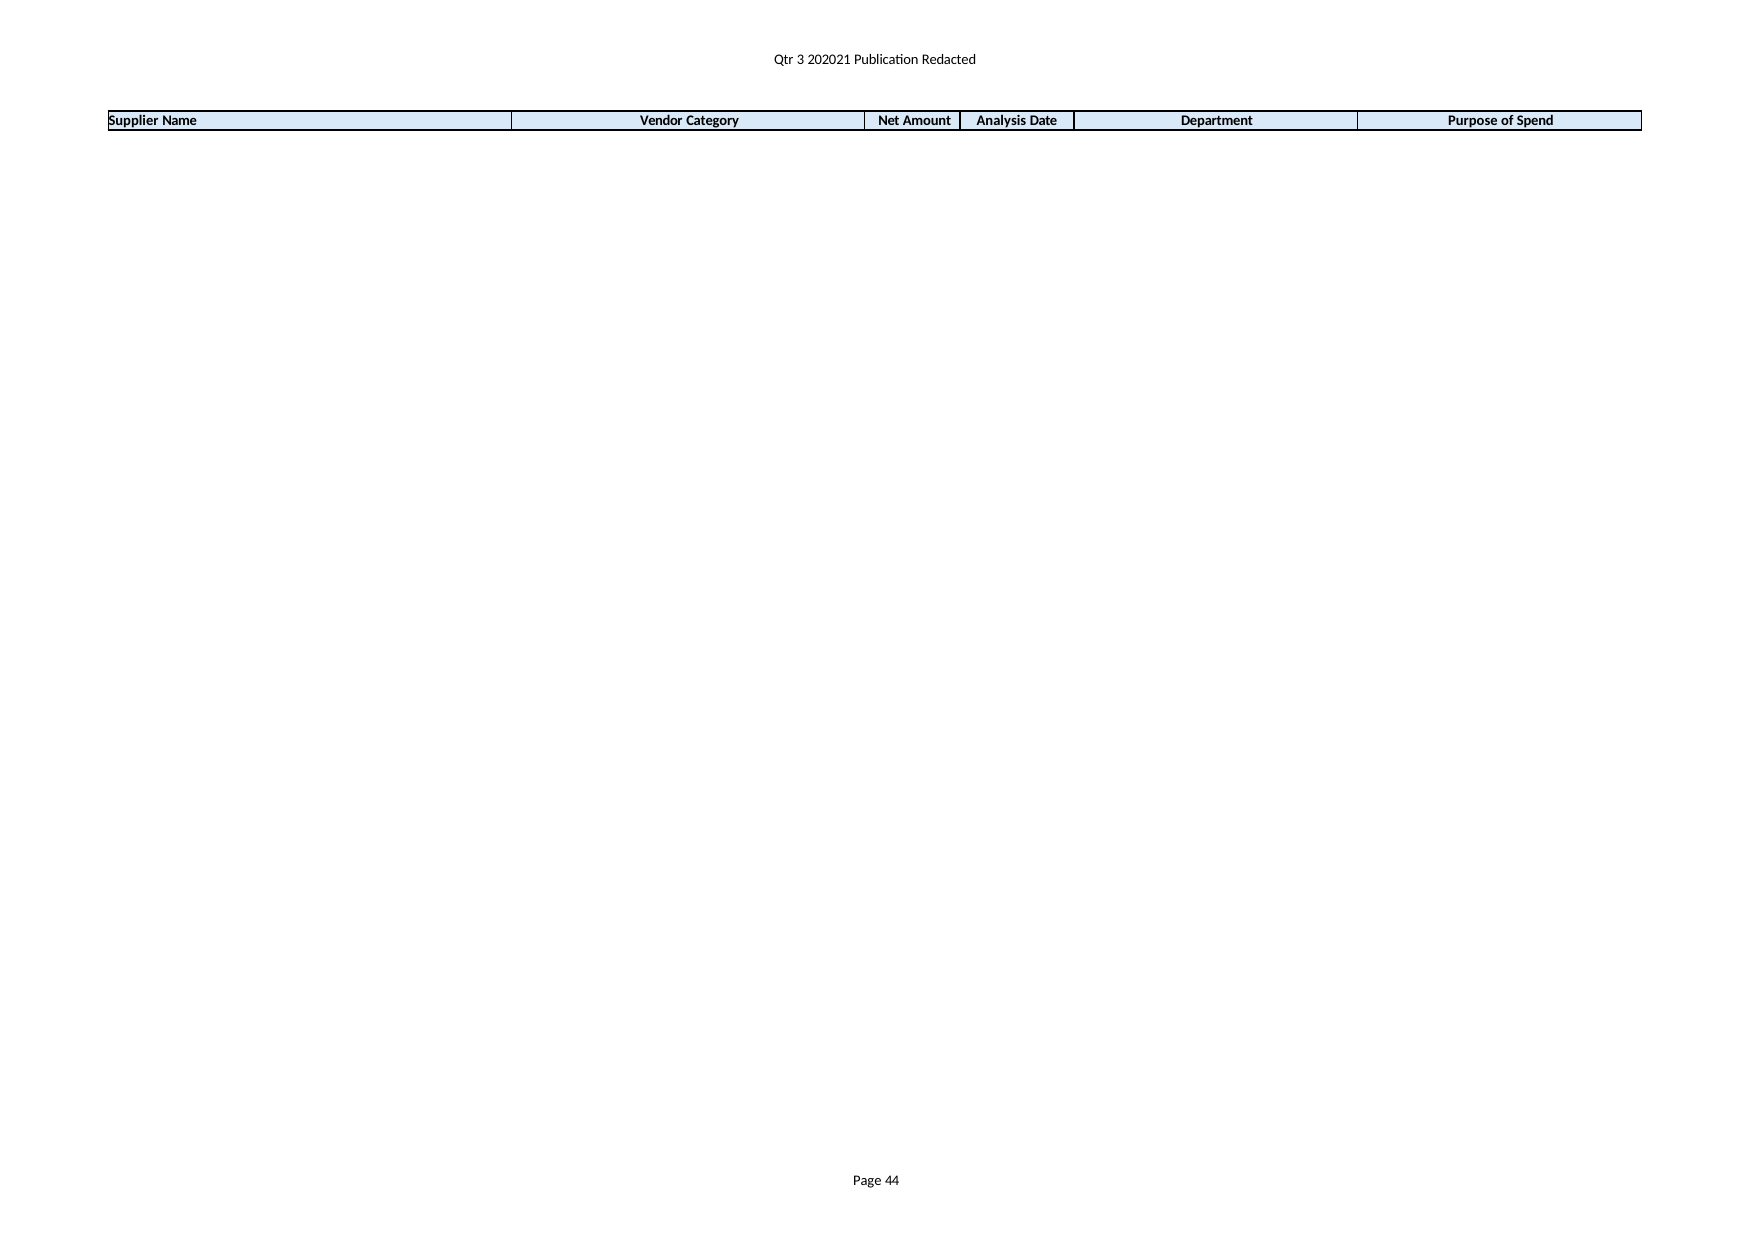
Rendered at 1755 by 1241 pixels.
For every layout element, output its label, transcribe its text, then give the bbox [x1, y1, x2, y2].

table_header Purpose of Spend [1358, 112, 1641, 129]
table_header Vendor Category [512, 112, 864, 129]
table_header Supplier Name [109, 112, 511, 129]
table_header Analysis Date [961, 112, 1073, 129]
table_header Department [1075, 112, 1357, 129]
table_header Net Amount [865, 112, 959, 129]
